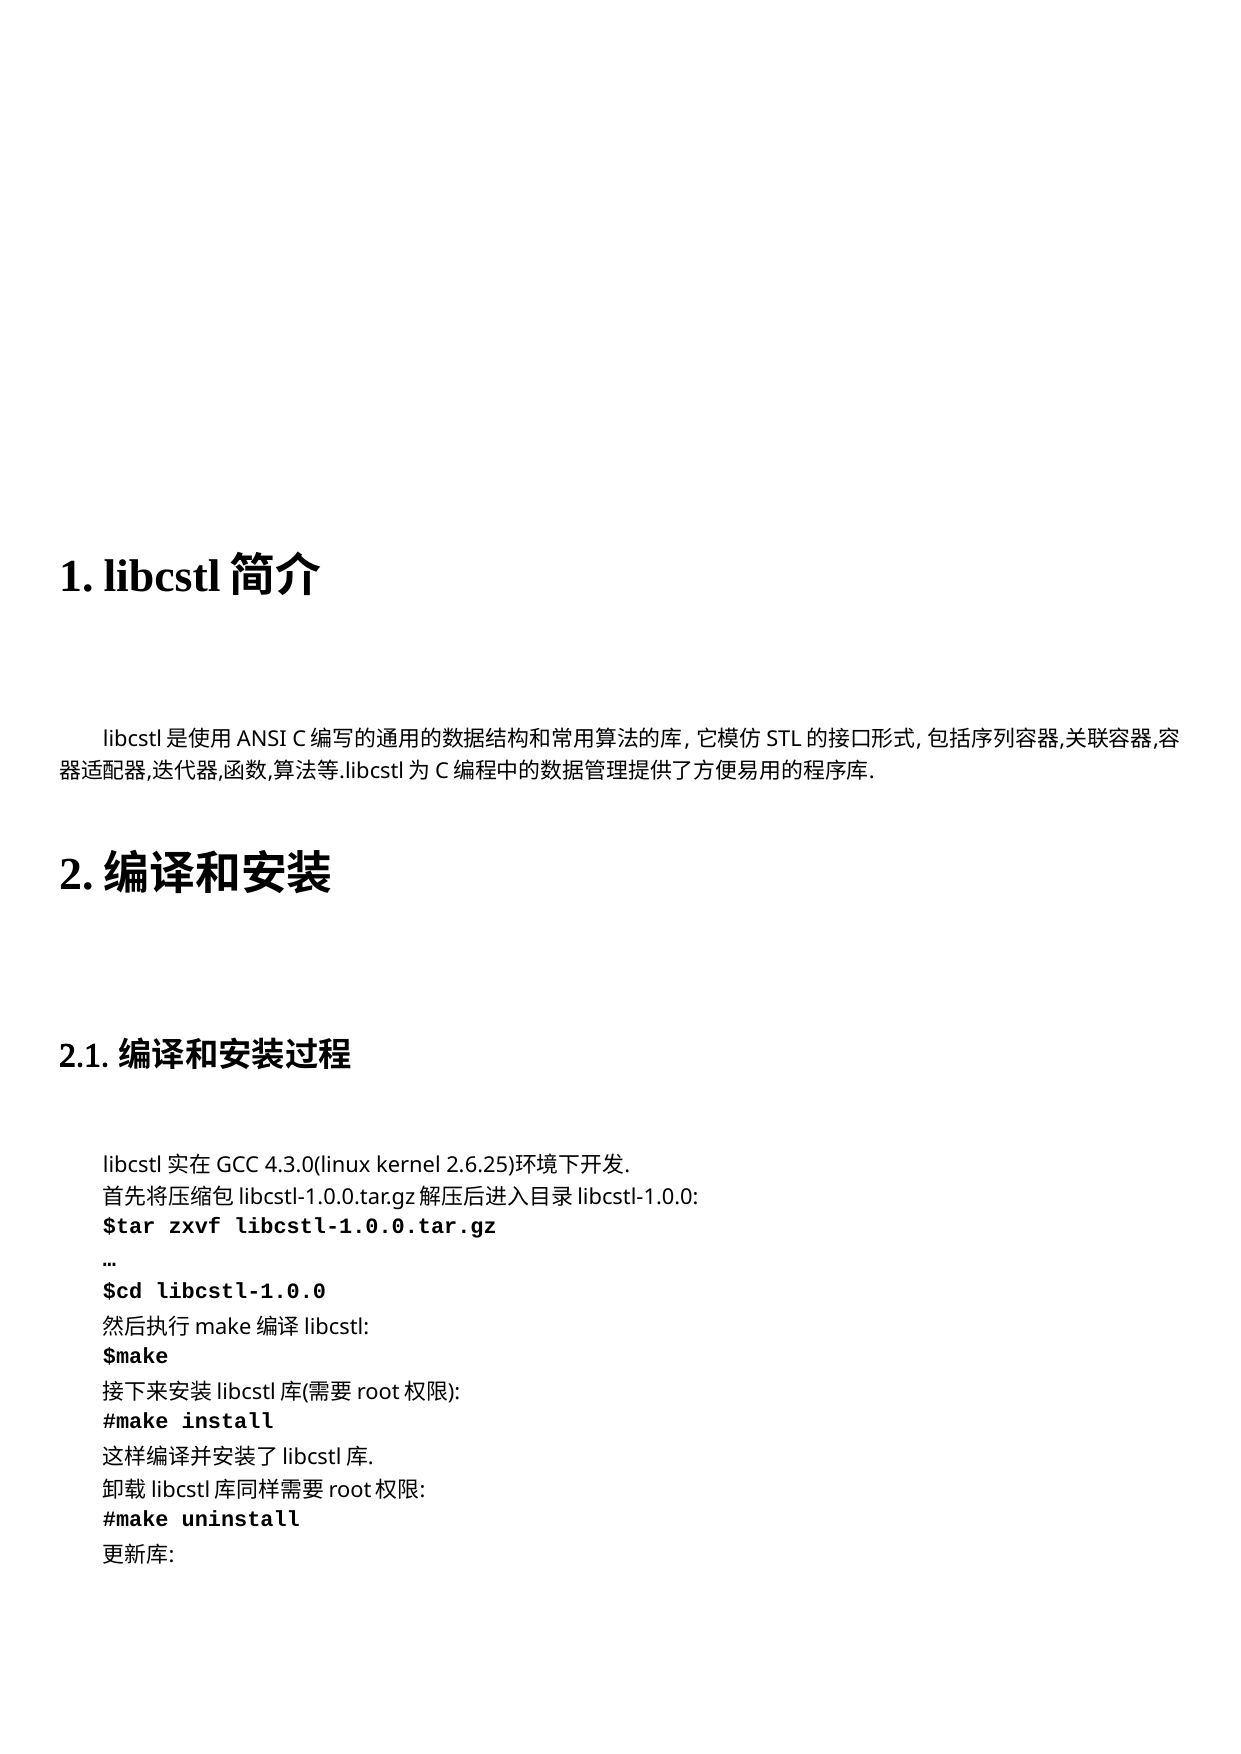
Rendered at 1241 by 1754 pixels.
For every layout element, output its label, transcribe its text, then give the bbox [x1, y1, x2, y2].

text 卸载libcstl库同样需要root权限: [59, 1471, 1181, 1504]
text $tar zxvf libcstl-1.0.0.tar.gz [59, 1211, 1181, 1244]
subtitle libcstl简介 [59, 522, 1181, 620]
subtitle 编译和安装过程 [59, 1019, 1181, 1084]
text #make install [59, 1406, 1181, 1439]
text #make uninstall [59, 1504, 1181, 1536]
text $make [59, 1341, 1181, 1374]
text … [59, 1244, 1181, 1276]
text 首先将压缩包libcstl-1.0.0.tar.gz解压后进入目录libcstl-1.0.0: [59, 1179, 1181, 1211]
text libcstl是使用ANSI C编写的通用的数据结构和常用算法的库, 它模仿STL的接口形式, 包括序列容器,关联容器,容器适配器,迭代器,函数,算法等.libcstl为C编程中的数据管理提供了方便易用的程序库. [59, 721, 1181, 786]
text 更新库: [59, 1536, 1181, 1569]
text $cd libcstl-1.0.0 [59, 1276, 1181, 1309]
text 这样编译并安装了libcstl库. [59, 1439, 1181, 1471]
subtitle 编译和安装 [59, 821, 1181, 918]
text 然后执行make编译libcstl: [59, 1309, 1181, 1341]
text 接下来安装libcstl库(需要root权限): [59, 1374, 1181, 1406]
text libcstl 实在GCC 4.3.0(linux kernel 2.6.25)环境下开发. [59, 1146, 1181, 1179]
